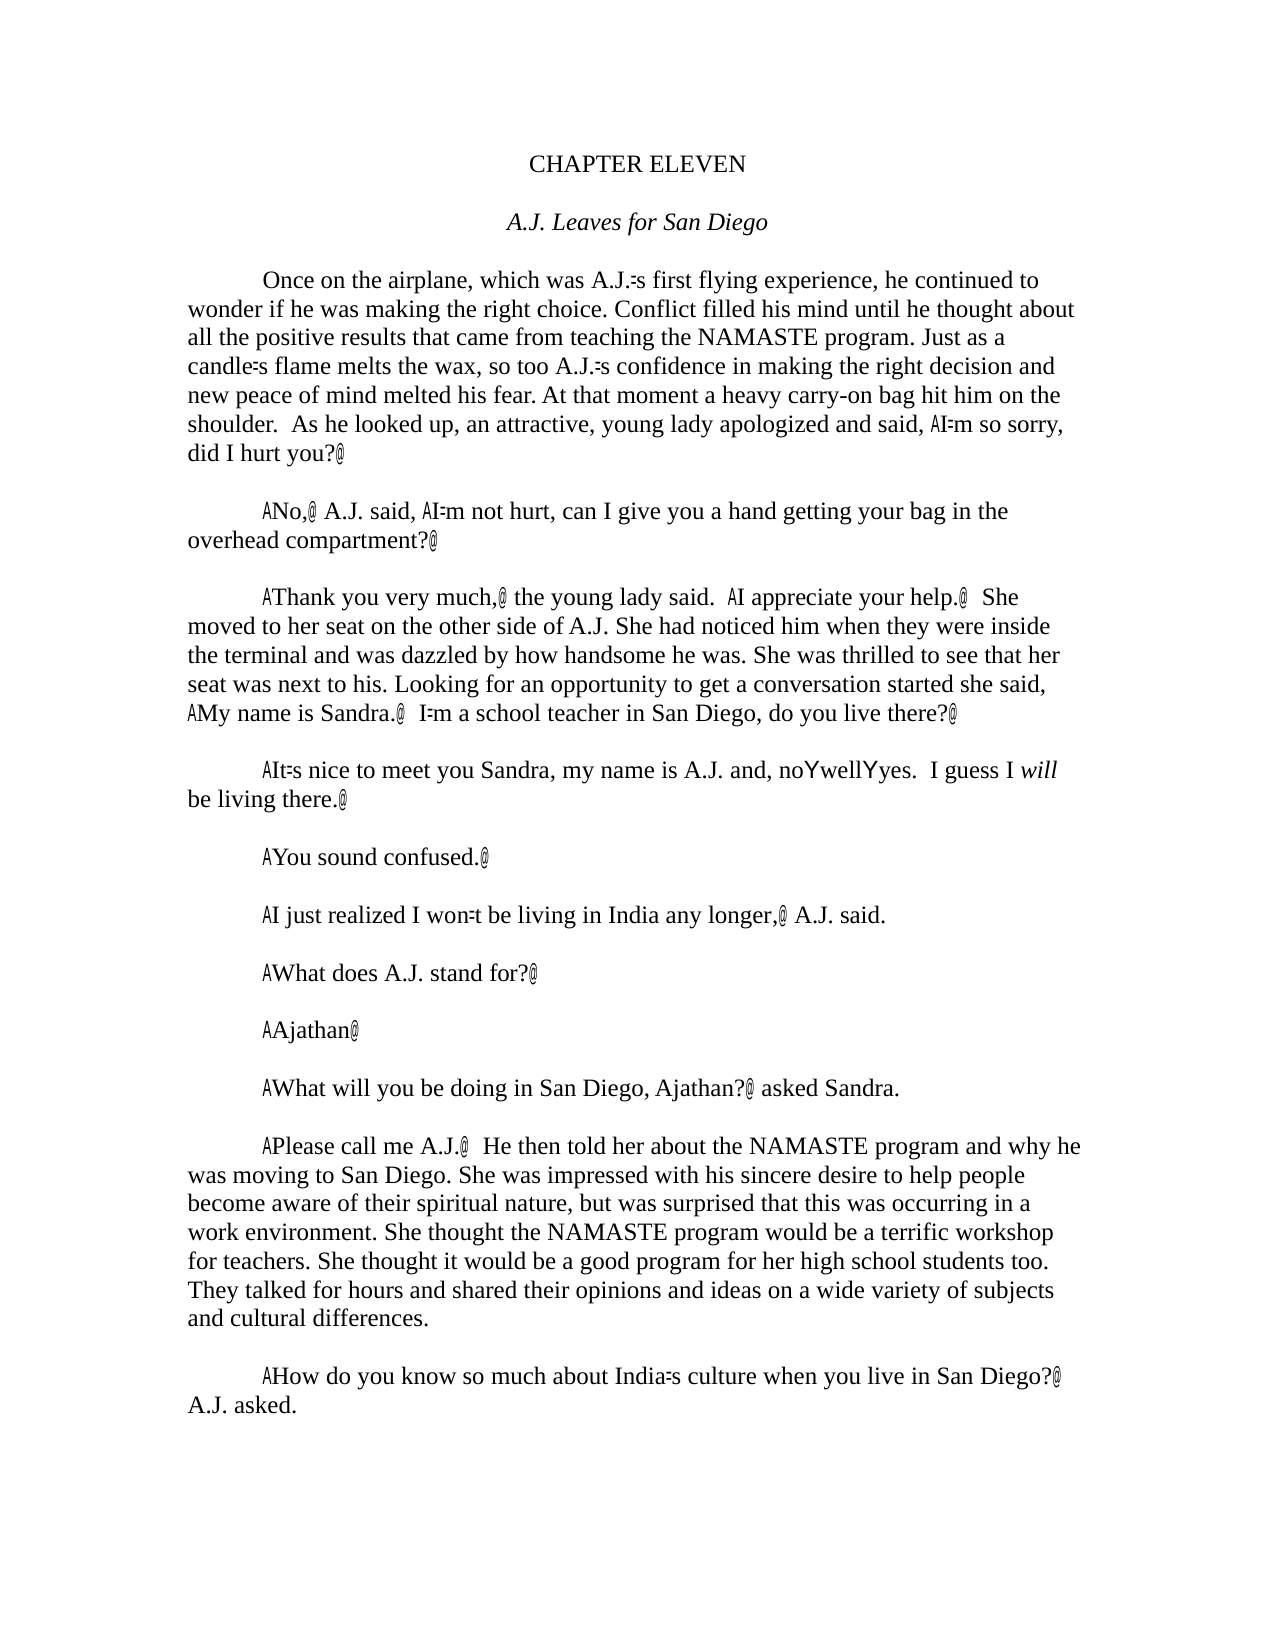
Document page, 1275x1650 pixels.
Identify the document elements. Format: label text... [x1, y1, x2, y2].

text Once on the airplane, which was A.J.=s first flying experience, he continued to wonder if he was making the right choice. Conflict filled his mind until he thought about all the positive results that came from teaching the NAMASTE program. Just as a candle=s flame melts the wax, so too A.J.=s confidence in making the right decision and new peace of mind melted his fear. At that moment a heavy carry-on bag hit him on the shoulder. As he looked up, an attractive, young lady apologized and said, AI=m so sorry, did I hurt you?@ [187, 265, 1084, 466]
text be living there.@ [187, 784, 1100, 813]
text AIt=s nice to meet you Sandra, my name is A.J. and, noYwellYyes. I guess I will [262, 755, 1100, 784]
text AWhat does A.J. stand for?@ AAjathan@ [262, 958, 558, 1044]
text ANo,@ A.J. said, AI=m not hurt, can I give you a hand getting your bag in the overhead compartment?@ [187, 496, 1084, 553]
text They talked for hours and shared their opinions and ideas on a wide variety of subjects and cultural differences. [187, 1275, 1057, 1332]
text APlease call me A.J.@ He then told her about the NAMASTE program and why he was moving to San Diego. She was impressed with his sincere desire to help people become aware of their spiritual nature, but was surprised that this was occurring in a work environment. She thought the NAMASTE program would be a terrific workshop for teachers. She thought it would be a good program for her high school students too. [187, 1131, 1083, 1275]
text AHow do you know so much about India=s culture when you live in San Diego?@ [262, 1361, 1100, 1390]
text AI just realized I won=t be living in India any longer,@ A.J. said. [262, 900, 1100, 929]
text A.J. Leaves for San Diego [507, 207, 1100, 236]
text A.J. asked. [187, 1390, 1100, 1419]
text AThank you very much,@ the young lady said. AI appreciate your help.@ She moved to her seat on the other side of A.J. She had noticed him when they were inside the terminal and was dazzled by how handsome he was. She was thrilled to see that her seat was next to his. Looking for an opportunity to get a conversation started she said, AMy name is Sandra.@ I=m a school teacher in San Diego, do you live there?@ [187, 582, 1071, 726]
text CHAPTER ELEVEN [529, 149, 1100, 178]
text AYou sound confused.@ [262, 842, 1100, 871]
text AWhat will you be doing in San Diego, Ajathan?@ asked Sandra. [262, 1073, 1100, 1102]
